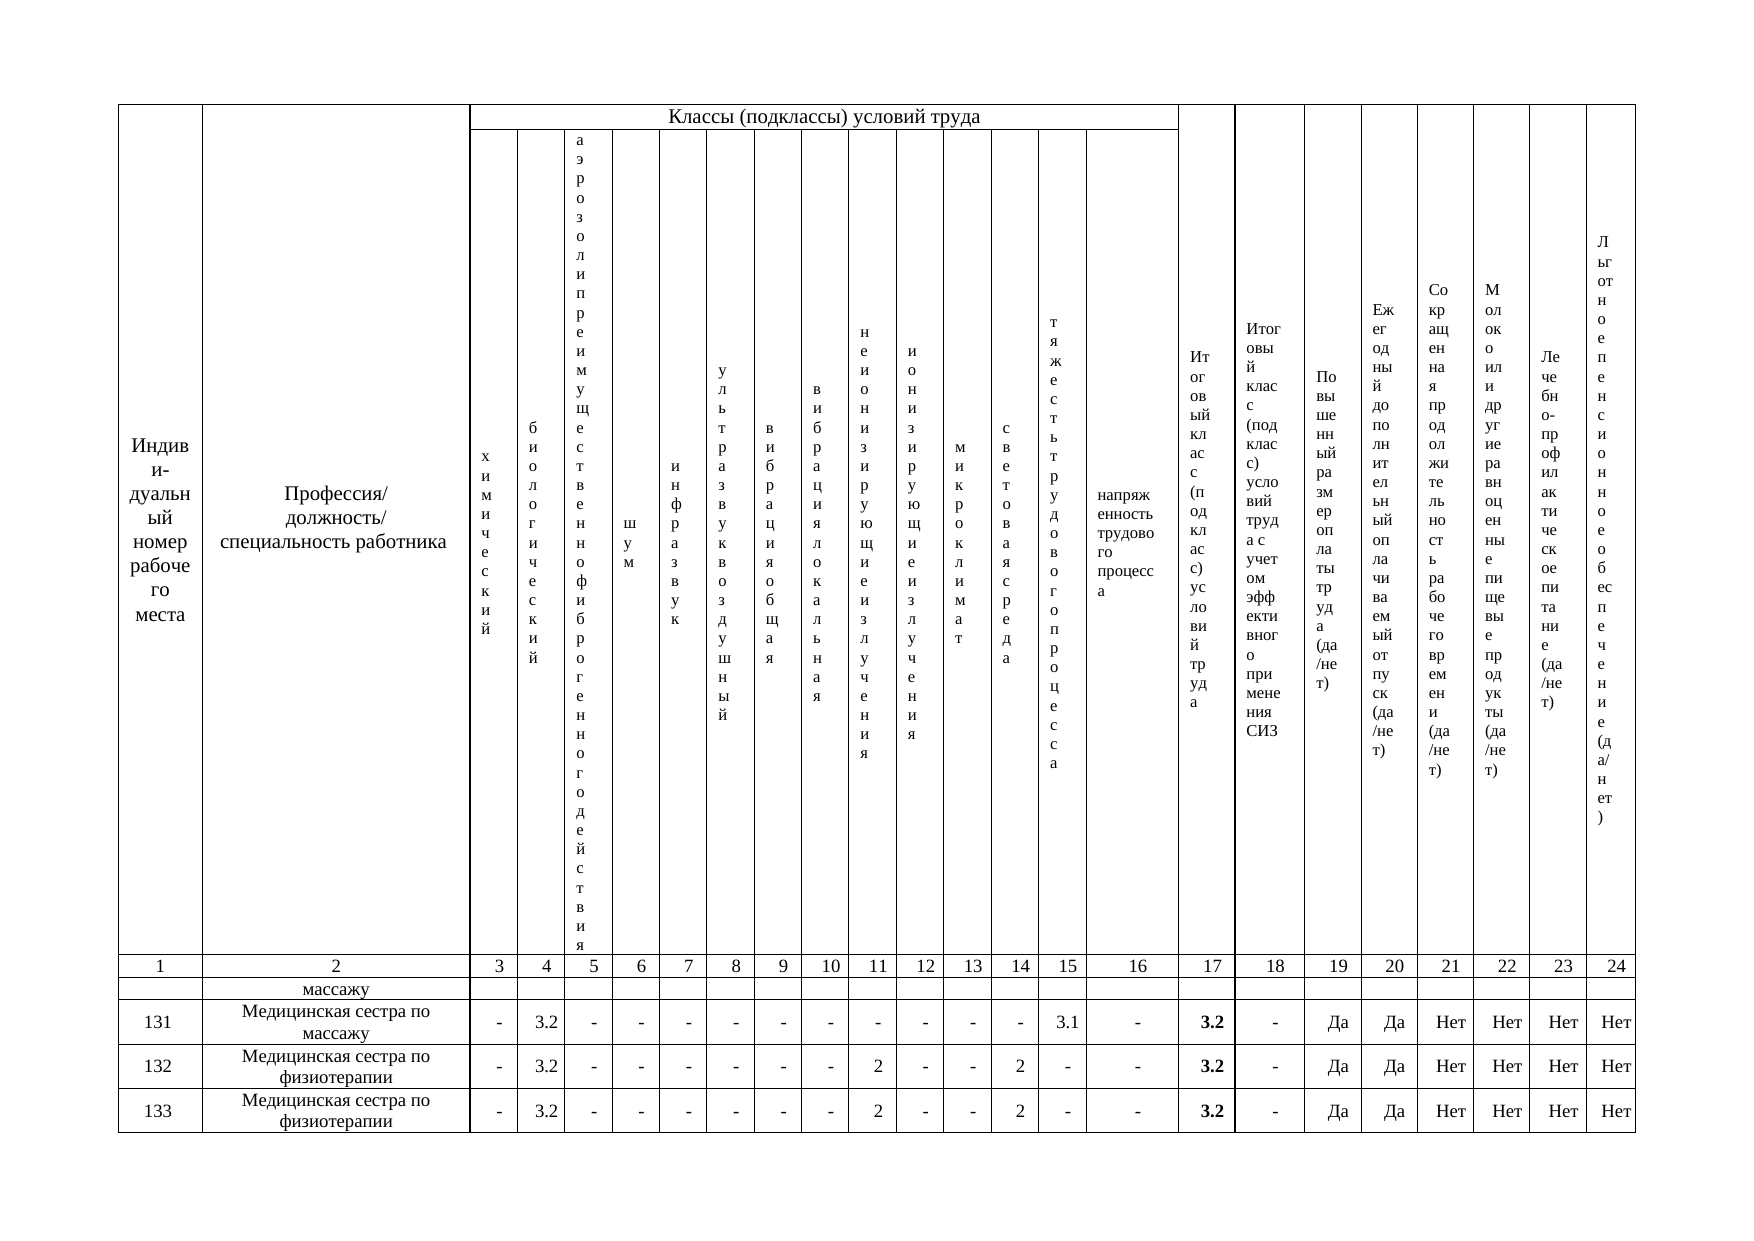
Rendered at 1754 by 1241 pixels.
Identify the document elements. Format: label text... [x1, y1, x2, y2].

table_header Лечебно-профилактическое питание (да/нет) [1530, 105, 1586, 954]
table_cell - [1236, 1000, 1304, 1043]
table_cell - [897, 1089, 943, 1132]
table_cell - [944, 1045, 991, 1088]
table_cell 133 [119, 1089, 202, 1132]
table_cell 14 [992, 955, 1038, 977]
table_cell - [613, 1000, 659, 1043]
table_cell - [1087, 1045, 1178, 1088]
table_cell Нет [1474, 1000, 1529, 1043]
table_header Сокращенная продолжительность рабочего времени (да/нет) [1418, 105, 1473, 954]
table_cell - [1236, 1089, 1304, 1132]
table_cell - [707, 978, 754, 999]
table_cell - [660, 1000, 706, 1043]
table_cell - [897, 1045, 943, 1088]
table_cell - [613, 1089, 659, 1132]
table_cell 4 [518, 955, 564, 977]
table_cell Медицинская сестра по массажу [203, 1000, 469, 1043]
table_cell световая среда [992, 130, 1038, 954]
table_cell - [755, 1089, 801, 1132]
table_cell Нет [1530, 1089, 1586, 1132]
table_cell - [565, 1089, 612, 1132]
table_cell Нет [1474, 1089, 1529, 1132]
table_cell - [1236, 1045, 1304, 1088]
table_cell 20 [1362, 955, 1417, 977]
table_cell - [565, 1000, 612, 1043]
table_cell Медицинская сестра по физиотерапии [203, 1089, 469, 1132]
table_cell - [471, 1045, 517, 1088]
table_cell неионизирующие излучения [849, 130, 896, 954]
table_cell Да [1362, 1089, 1417, 1132]
table_header Льготное пенсионное обеспечение (да/нет) [1587, 105, 1635, 954]
table_cell 5 [565, 955, 612, 977]
table_cell - [565, 1045, 612, 1088]
table_cell 24 [1587, 955, 1635, 977]
table_cell [1530, 978, 1586, 999]
table_cell 3.1 [1039, 1000, 1086, 1043]
table_header Индиви­дуальный номер рабочего места [119, 105, 202, 954]
table_cell - [1236, 978, 1304, 999]
table_header Повышенный размер оплаты труда (да/нет) [1305, 105, 1361, 954]
table_cell 22 [1474, 955, 1529, 977]
table_cell вибрация локальная [802, 130, 848, 954]
table_cell 3.2 [1179, 1045, 1234, 1088]
table_cell ионизирующие излучения [897, 130, 943, 954]
table_cell 8 [707, 955, 754, 977]
table_cell [1179, 978, 1234, 999]
table_cell [1474, 978, 1529, 999]
table_cell 3.2 [1179, 1089, 1234, 1132]
table_cell Нет [1530, 1045, 1586, 1088]
table_cell - [944, 1089, 991, 1132]
table_cell - [944, 1000, 991, 1043]
table_header Ежегодный дополнительный оплачиваемый отпуск (да/нет) [1362, 105, 1417, 954]
table_cell Нет [1474, 1045, 1529, 1088]
table_cell 2 [992, 1045, 1038, 1088]
table_cell 21 [1418, 955, 1473, 977]
table_cell - [471, 978, 517, 999]
table_cell - [1039, 1089, 1086, 1132]
table_header Классы (подклассы) условий труда [471, 105, 1178, 129]
table_cell 16 [1087, 955, 1178, 977]
table_cell - [660, 1045, 706, 1088]
table_cell 13 [944, 955, 991, 977]
table_cell Нет [1587, 1089, 1635, 1132]
table_cell 17 [1179, 955, 1234, 977]
table_cell [1418, 978, 1473, 999]
table_cell [1362, 978, 1417, 999]
table_cell 6 [613, 955, 659, 977]
table_cell 3.2 [1179, 1000, 1234, 1043]
table_cell - [849, 978, 896, 999]
table_cell - [613, 1045, 659, 1088]
table_cell [518, 978, 564, 999]
table_cell - [613, 978, 659, 999]
table_cell инфразвук [660, 130, 706, 954]
table_cell химический [471, 130, 517, 954]
table_cell 131 [119, 1000, 202, 1043]
table_cell 3 [471, 955, 517, 977]
table_cell - [707, 1045, 754, 1088]
table_cell - [802, 1089, 848, 1132]
table_cell Да [1305, 1089, 1361, 1132]
table_cell аэрозоли преимущественно фиброгенного действия [565, 130, 612, 954]
table_cell 3.2 [518, 1089, 564, 1132]
table_cell 3.2 [518, 1000, 564, 1043]
table_cell Медицинская сестра по физиотерапии [203, 1045, 469, 1088]
table_cell напряженность трудового процесса [1087, 130, 1178, 954]
table_cell Да [1305, 1000, 1361, 1043]
table_cell - [897, 978, 943, 999]
table_cell 15 [1039, 955, 1086, 977]
table_cell 9 [755, 955, 801, 977]
table_cell - [1087, 1089, 1178, 1132]
table_cell - [897, 1000, 943, 1043]
table_cell [1587, 978, 1635, 999]
table_cell 11 [849, 955, 896, 977]
table_cell 132 [119, 1045, 202, 1088]
table_cell [1039, 978, 1086, 999]
table_cell - [707, 1089, 754, 1132]
table_cell 2 [992, 1089, 1038, 1132]
table_cell - [802, 978, 848, 999]
table_cell Да [1362, 1045, 1417, 1088]
table_cell 2 [849, 1089, 896, 1132]
table_cell Нет [1587, 1045, 1635, 1088]
table_cell - [802, 1045, 848, 1088]
table_cell Да [1305, 1045, 1361, 1088]
table_cell - [660, 978, 706, 999]
table_header Молоко или другие равноценные пищевые продукты (да/нет) [1474, 105, 1529, 954]
table_cell Нет [1418, 1000, 1473, 1043]
table_cell Нет [1418, 1045, 1473, 1088]
table_cell тяжесть трудового процесса [1039, 130, 1086, 954]
table_cell - [707, 1000, 754, 1043]
table_cell - [1087, 978, 1178, 999]
table_cell Нет [1530, 1000, 1586, 1043]
table_cell микроклимат [944, 130, 991, 954]
table_cell массажу [203, 978, 469, 999]
table_cell 3.2 [518, 1045, 564, 1088]
table_cell - [471, 1000, 517, 1043]
table_cell - [992, 978, 1038, 999]
table_cell - [1087, 1000, 1178, 1043]
table_cell [1305, 978, 1361, 999]
table_cell - [944, 978, 991, 999]
table_cell 12 [897, 955, 943, 977]
table_cell шум [613, 130, 659, 954]
table_cell - [471, 1089, 517, 1132]
table_cell 1 [119, 955, 202, 977]
table_cell [119, 978, 202, 999]
table_cell - [802, 1000, 848, 1043]
table_cell - [755, 1000, 801, 1043]
table_cell 2 [849, 1045, 896, 1088]
table_header Итоговый класс (подкласс) условий труда с учетом эффективного применения СИЗ [1236, 105, 1304, 954]
table_cell Да [1362, 1000, 1417, 1043]
table_cell 23 [1530, 955, 1586, 977]
table_cell 7 [660, 955, 706, 977]
table_cell - [565, 978, 612, 999]
table_cell вибрация общая [755, 130, 801, 954]
table_cell - [755, 1045, 801, 1088]
table_cell Нет [1587, 1000, 1635, 1043]
table_cell 2 [203, 955, 469, 977]
table_header Профессия/ должность/ специальность работника [203, 105, 469, 954]
table_cell - [660, 1089, 706, 1132]
table_header Итоговый класс (подкласс) условий труда [1179, 105, 1234, 954]
table_cell - [755, 978, 801, 999]
table_cell биологический [518, 130, 564, 954]
table_cell 10 [802, 955, 848, 977]
table_cell Нет [1418, 1089, 1473, 1132]
table_cell - [1039, 1045, 1086, 1088]
table_cell 19 [1305, 955, 1361, 977]
table_cell ультразвук воздушный [707, 130, 754, 954]
table_cell - [849, 1000, 896, 1043]
table_cell 18 [1236, 955, 1304, 977]
table_cell - [992, 1000, 1038, 1043]
